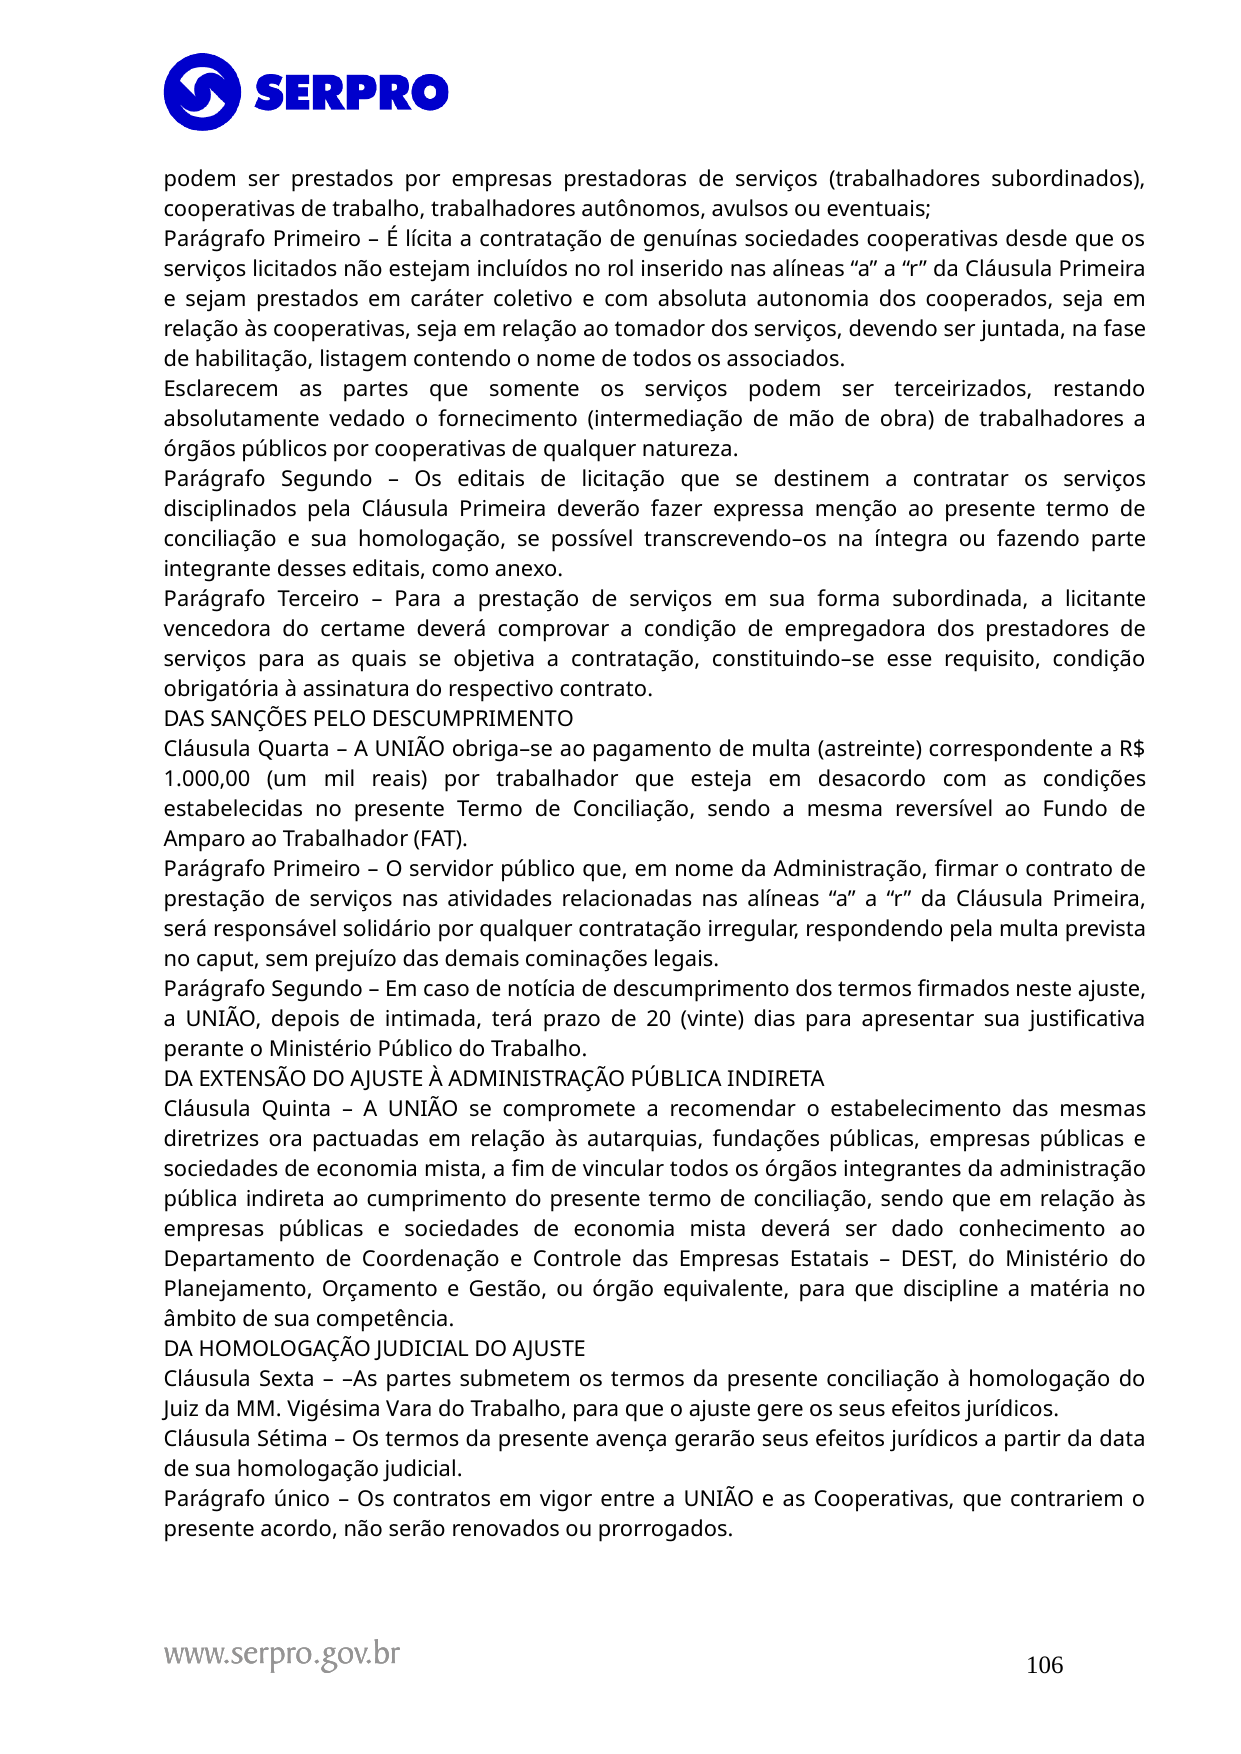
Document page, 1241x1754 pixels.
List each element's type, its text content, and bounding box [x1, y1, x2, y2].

picture [163, 53, 449, 131]
text Cláusula Quarta – A UNIÃO obriga–se ao pagamento de multa (astreinte) correspondente a R$ 1.000,00 (um mil reais) por trabalhador que esteja em desacordo com as condições estabelecidas no presente Termo de Conciliação, sendo a mesma reversível ao Fundo de Amparo ao Trabalhador (FAT). [163, 733, 1148, 853]
text Parágrafo Terceiro – Para a prestação de serviços em sua forma subordinada, a licitante vencedora do certame deverá comprovar a condição de empregadora dos prestadores de serviços para as quais se objetiva a contratação, constituindo–se esse requisito, condição obrigatória à assinatura do respectivo contrato. [163, 583, 1148, 703]
text DA EXTENSÃO DO AJUSTE À ADMINISTRAÇÃO PÚBLICA INDIRETA [163, 1063, 1148, 1093]
text Parágrafo Primeiro – É lícita a contratação de genuínas sociedades cooperativas desde que os serviços licitados não estejam incluídos no rol inserido nas alíneas “a” a “r” da Cláusula Primeira e sejam prestados em caráter coletivo e com absoluta autonomia dos cooperados, seja em relação às cooperativas, seja em relação ao tomador dos serviços, devendo ser juntada, na fase de habilitação, listagem contendo o nome de todos os associados. [163, 223, 1148, 373]
text Parágrafo único – Os contratos em vigor entre a UNIÃO e as Cooperativas, que contrariem o presente acordo, não serão renovados ou prorrogados. [163, 1483, 1148, 1543]
text podem ser prestados por empresas prestadoras de serviços (trabalhadores subordinados), cooperativas de trabalho, trabalhadores autônomos, avulsos ou eventuais; [163, 163, 1148, 223]
text Cláusula Sétima – Os termos da presente avença gerarão seus efeitos jurídicos a partir da data de sua homologação judicial. [163, 1423, 1148, 1483]
text DAS SANÇÕES PELO DESCUMPRIMENTO [163, 703, 1148, 733]
text Cláusula Quinta – A UNIÃO se compromete a recomendar o estabelecimento das mesmas diretrizes ora pactuadas em relação às autarquias, fundações públicas, empresas públicas e sociedades de economia mista, a fim de vincular todos os órgãos integrantes da administração pública indireta ao cumprimento do presente termo de conciliação, sendo que em relação às empresas públicas e sociedades de economia mista deverá ser dado conhecimento ao Departamento de Coordenação e Controle das Empresas Estatais – DEST, do Ministério do Planejamento, Orçamento e Gestão, ou órgão equivalente, para que discipline a matéria no âmbito de sua competência. [163, 1093, 1148, 1333]
text Parágrafo Segundo – Os editais de licitação que se destinem a contratar os serviços disciplinados pela Cláusula Primeira deverão fazer expressa menção ao presente termo de conciliação e sua homologação, se possível transcrevendo–os na íntegra ou fazendo parte integrante desses editais, como anexo. [163, 463, 1148, 583]
text Parágrafo Segundo – Em caso de notícia de descumprimento dos termos firmados neste ajuste, a UNIÃO, depois de intimada, terá prazo de 20 (vinte) dias para apresentar sua justificativa perante o Ministério Público do Trabalho. [163, 973, 1148, 1063]
picture [169, 1639, 395, 1673]
text Esclarecem as partes que somente os serviços podem ser terceirizados, restando absolutamente vedado o fornecimento (intermediação de mão de obra) de trabalhadores a órgãos públicos por cooperativas de qualquer natureza. [163, 373, 1148, 463]
text Parágrafo Primeiro – O servidor público que, em nome da Administração, firmar o contrato de prestação de serviços nas atividades relacionadas nas alíneas “a” a “r” da Cláusula Primeira, será responsável solidário por qualquer contratação irregular, respondendo pela multa prevista no caput, sem prejuízo das demais cominações legais. [163, 853, 1148, 973]
text DA HOMOLOGAÇÃO JUDICIAL DO AJUSTE [163, 1333, 1148, 1363]
text Cláusula Sexta – –As partes submetem os termos da presente conciliação à homologação do Juiz da MM. Vigésima Vara do Trabalho, para que o ajuste gere os seus efeitos jurídicos. [163, 1363, 1148, 1423]
